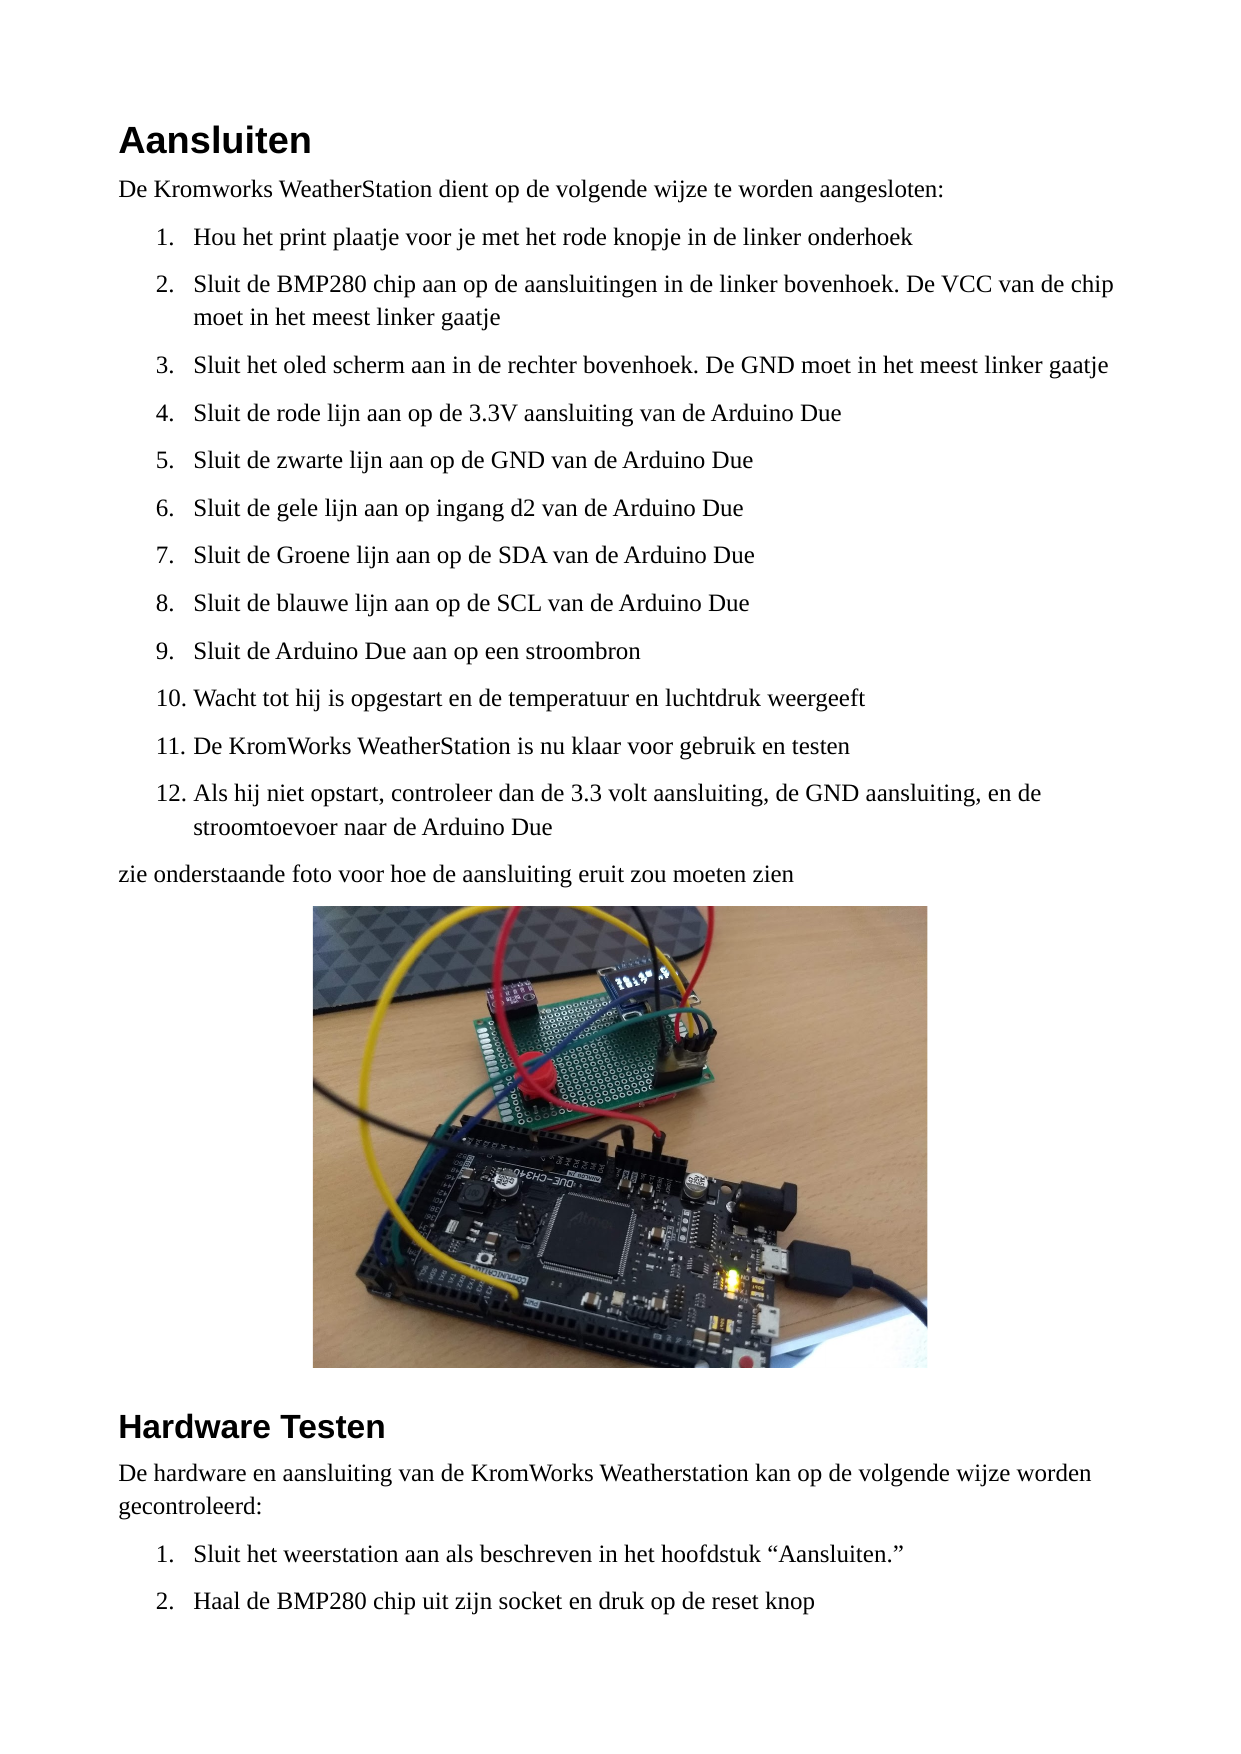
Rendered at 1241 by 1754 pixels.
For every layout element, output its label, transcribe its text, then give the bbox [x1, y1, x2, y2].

subtitle Hardware Testen [118, 1407, 1122, 1446]
list Sluit de Arduino Due aan op een stroombron [156, 636, 1122, 664]
list Sluit de rode lijn aan op de 3.3V aansluiting van de Arduino Due [156, 398, 1122, 426]
text De Kromworks WeatherStation dient op de volgende wijze te worden aangesloten: [118, 174, 1122, 203]
list Als hij niet opstart, controleer dan de 3.3 volt aansluiting, de GND aansluiting, en de stroomtoevoer naar de Arduino Due [156, 778, 1122, 840]
subtitle Aansluiten [118, 118, 1122, 162]
list Hou het print plaatje voor je met het rode knopje in de linker onderhoek [156, 222, 1122, 251]
text De hardware en aansluiting van de KromWorks Weatherstation kan op de volgende wijze worden gecontroleerd: [118, 1458, 1122, 1520]
list Wacht tot hij is opgestart en de temperatuur en luchtdruk weergeeft [156, 683, 1122, 712]
list Haal de BMP280 chip uit zijn socket en druk op de reset knop [156, 1586, 1122, 1615]
picture [312, 906, 928, 1368]
list Sluit de zwarte lijn aan op de GND van de Arduino Due [156, 445, 1122, 474]
list Sluit de blauwe lijn aan op de SCL van de Arduino Due [156, 588, 1122, 617]
list Sluit het oled scherm aan in de rechter bovenhoek. De GND moet in het meest linker gaatje [156, 350, 1122, 379]
list Sluit de BMP280 chip aan op de aansluitingen in de linker bovenhoek. De VCC van de chip moet in het meest linker gaatje [156, 269, 1122, 331]
list Sluit het weerstation aan als beschreven in het hoofdstuk “Aansluiten.” [156, 1539, 1122, 1568]
list Sluit de Groene lijn aan op de SDA van de Arduino Due [156, 541, 1122, 569]
list Sluit de gele lijn aan op ingang d2 van de Arduino Due [156, 493, 1122, 522]
list De KromWorks WeatherStation is nu klaar voor gebruik en testen [156, 731, 1122, 760]
text zie onderstaande foto voor hoe de aansluiting eruit zou moeten zien [118, 859, 1122, 888]
